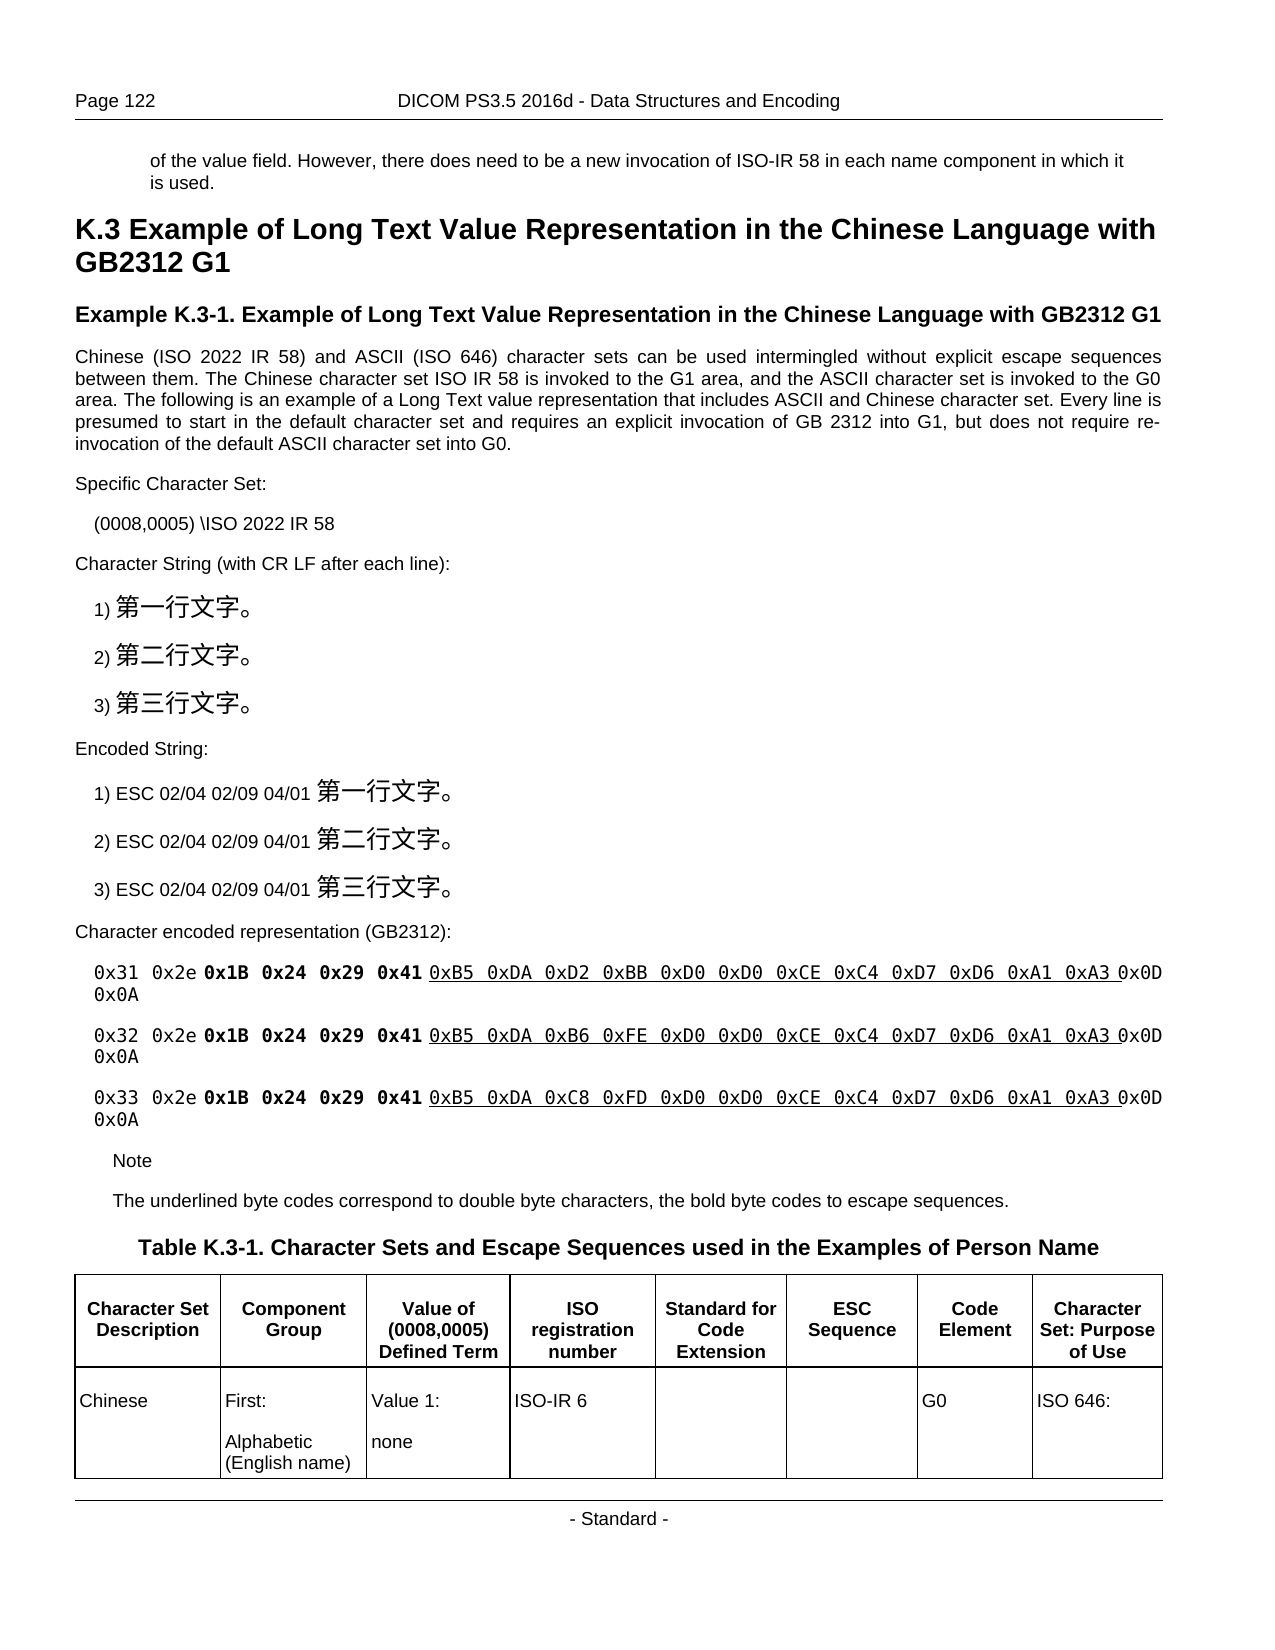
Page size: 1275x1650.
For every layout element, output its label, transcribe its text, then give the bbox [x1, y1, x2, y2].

table_header Standard for Code Extension [656, 1275, 786, 1366]
table_header ESC Sequence [787, 1275, 917, 1366]
table_cell ISO 646: [1033, 1368, 1162, 1478]
text Specific Character Set: [75, 473, 1162, 494]
table_header Component Group [221, 1275, 366, 1366]
text K.3 Example of Long Text Value Representation in the Chinese Language with GB2312 G1 [75, 212, 1162, 279]
text Character encoded representation (GB2312): [75, 921, 1162, 943]
table_cell Chinese [76, 1368, 220, 1478]
text Encoded String: [75, 737, 1162, 759]
text Chinese (ISO 2022 IR 58) and ASCII (ISO 646) character sets can be used intermingled without explicit escape sequences between them. The Chinese character set ISO IR 58 is invoked to the G1 area, and the ASCII character set is invoked to the G0 area. The following is an example of a Long Text value representation that includes ASCII and Chinese character set. Every line is presumed to start in the default character set and requires an explicit invocation of GB 2312 into G1, but does not require re-invocation of the default ASCII character set into G0. [75, 346, 1162, 454]
table_header ISO registration number [511, 1275, 655, 1366]
text Note [112, 1150, 1125, 1171]
table_header Character Set Description [76, 1275, 220, 1366]
text 0x31 0x2e 0x1B 0x24 0x29 0x41 0xB5 0xDA 0xD2 0xBB 0xD0 0xD0 0xCE 0xC4 0xD7 0xD6 0xA1 0xA3 0x0D 0x0A [94, 962, 1162, 1006]
text Table K.3-1. Character Sets and Escape Sequences used in the Examples of Person Name [75, 1234, 1162, 1260]
text 1) 第一行文字。 [94, 593, 1162, 623]
text 2) ESC 02/04 02/09 04/01 第二行文字。 [94, 826, 1162, 855]
text 2) 第二行文字。 [94, 641, 1162, 671]
text Character String (with CR LF after each line): [75, 553, 1162, 575]
text (0008,0005) \ISO 2022 IR 58 [94, 513, 1162, 534]
text The underlined byte codes correspond to double byte characters, the bold byte codes to escape sequences. [112, 1190, 1125, 1212]
text 0x32 0x2e 0x1B 0x24 0x29 0x41 0xB5 0xDA 0xB6 0xFE 0xD0 0xD0 0xCE 0xC4 0xD7 0xD6 0xA1 0xA3 0x0D 0x0A [94, 1024, 1162, 1068]
text 0x33 0x2e 0x1B 0x24 0x29 0x41 0xB5 0xDA 0xC8 0xFD 0xD0 0xD0 0xCE 0xC4 0xD7 0xD6 0xA1 0xA3 0x0D 0x0A [94, 1087, 1162, 1131]
table_cell First: Alphabetic (English name) [221, 1368, 366, 1478]
list of the value field. However, there does need to be a new invocation of ISO-IR 58 in each name component in which it is used. [112, 150, 1125, 193]
table_header Code Element [918, 1275, 1032, 1366]
text 3) 第三行文字。 [94, 689, 1162, 718]
table_cell ISO-IR 6 [511, 1368, 655, 1478]
table_header Character Set: Purpose of Use [1033, 1275, 1162, 1366]
table_cell [656, 1368, 786, 1478]
text 1) ESC 02/04 02/09 04/01 第一行文字。 [94, 778, 1162, 807]
text 3) ESC 02/04 02/09 04/01 第三行文字。 [94, 873, 1162, 903]
table_cell G0 [918, 1368, 1032, 1478]
text Example K.3-1. Example of Long Text Value Representation in the Chinese Language with GB2312 G1 [75, 301, 1162, 327]
table_cell Value 1: none [367, 1368, 509, 1478]
table_cell [787, 1368, 917, 1478]
table_header Value of (0008,0005) Defined Term [367, 1275, 509, 1366]
